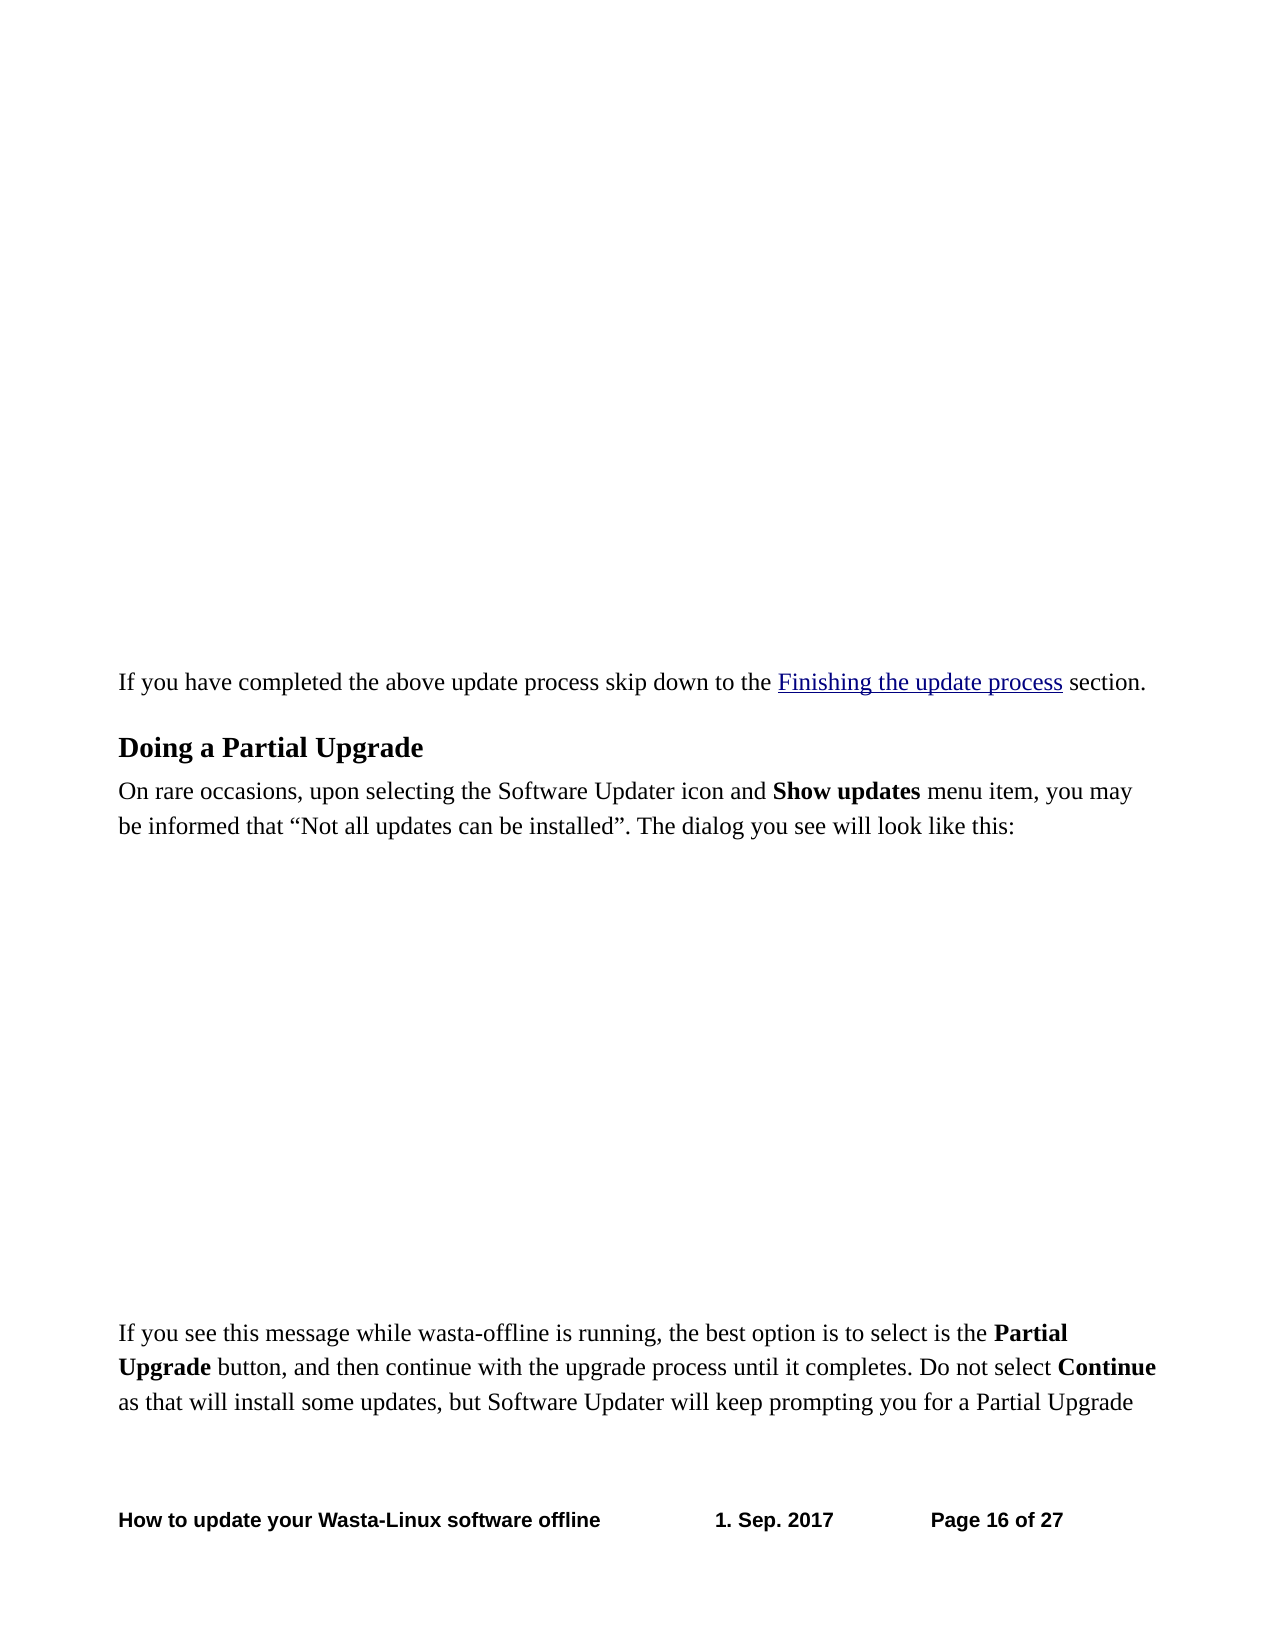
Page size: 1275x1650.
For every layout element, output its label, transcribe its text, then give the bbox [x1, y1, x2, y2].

subtitle Doing a Partial Upgrade [118, 730, 1157, 764]
text If you have completed the above update process skip down to the Finishing the update process section. [118, 667, 1157, 695]
text On rare occasions, upon selecting the Software Updater icon and Show updates menu item, you may be informed that “Not all updates can be installed”. The dialog you see will look like this: [118, 776, 1157, 839]
text If you see this message while wasta-offline is running, the best option is to select is the Partial Upgrade button, and then continue with the upgrade process until it completes. Do not select Continue as that will install some updates, but Software Updater will keep prompting you for a Partial Upgrade [118, 1318, 1157, 1416]
